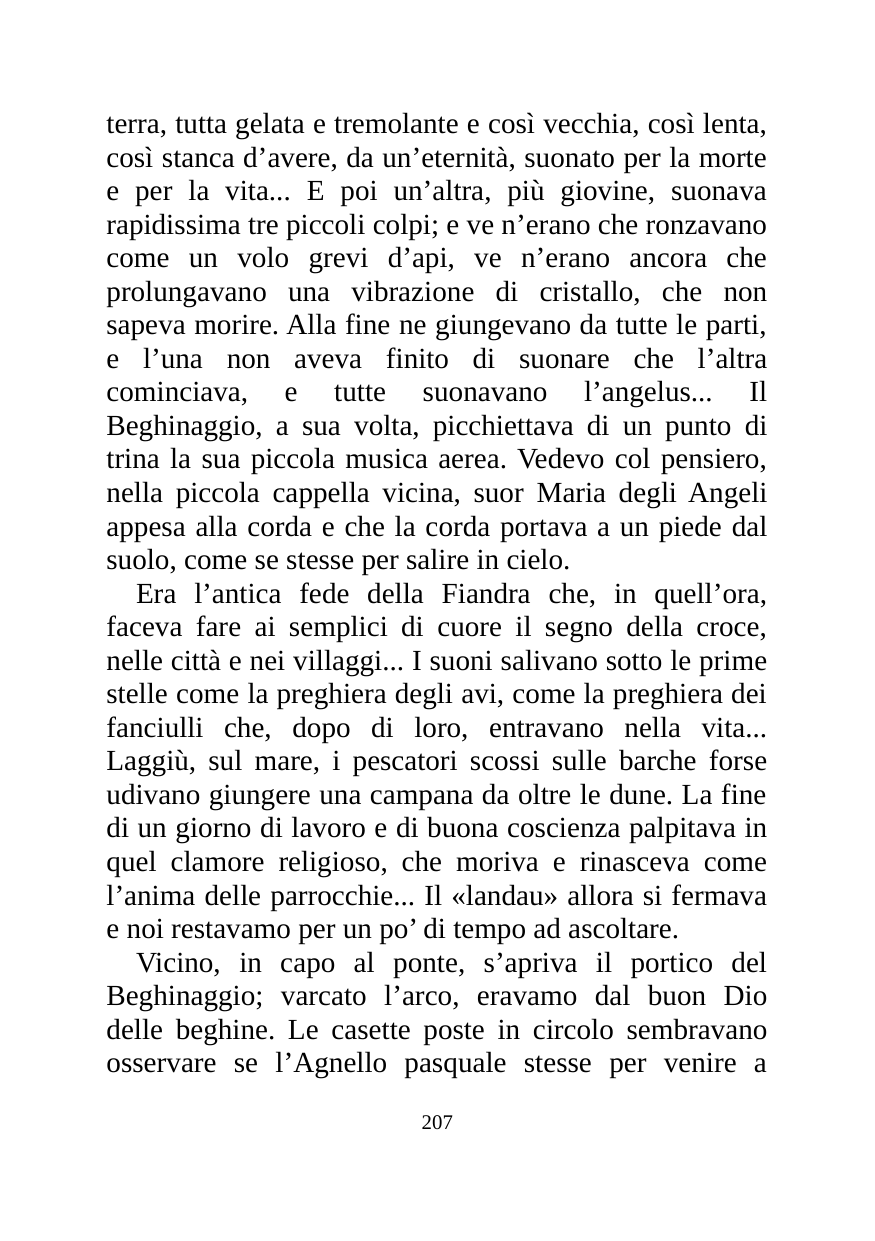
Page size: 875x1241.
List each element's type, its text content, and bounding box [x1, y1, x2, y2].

text terra, tutta gelata e tremolante e così vecchia, così lenta, così stanca d’avere, da un’eternità, suonato per la morte e per la vita... E poi un’altra, più giovine, suonava rapidissima tre piccoli colpi; e ve n’erano che ronzavano come un volo grevi d’api, ve n’erano ancora che prolungavano una vibrazione di cristallo, che non sapeva morire. Alla fine ne giungevano da tutte le parti, e l’una non aveva finito di suonare che l’altra cominciava, e tutte suonavano l’angelus... Il Beghinaggio, a sua volta, picchiettava di un punto di trina la sua piccola musica aerea. Vedevo col pensiero, nella piccola cappella vicina, suor Maria degli Angeli appesa alla corda e che la corda portava a un piede dal suolo, come se stesse per salire in cielo. [106, 106, 768, 576]
text Vicino, in capo al ponte, s’apriva il portico del Beghinaggio; varcato l’arco, eravamo dal buon Dio delle beghine. Le casette poste in circolo sembravano osservare se l’Agnello pasquale stesse per venire a [106, 945, 768, 1079]
text Era l’antica fede della Fiandra che, in quell’ora, faceva fare ai semplici di cuore il segno della croce, nelle città e nei villaggi... I suoni salivano sotto le prime stelle come la preghiera degli avi, come la preghiera dei fanciulli che, dopo di loro, entravano nella vita... Laggiù, sul mare, i pescatori scossi sulle barche forse udivano giungere una campana da oltre le dune. La fine di un giorno di lavoro e di buona coscienza palpitava in quel clamore religioso, che moriva e rinasceva come l’anima delle parrocchie... Il «landau» allora si fermava e noi restavamo per un po’ di tempo ad ascoltare. [106, 576, 768, 945]
